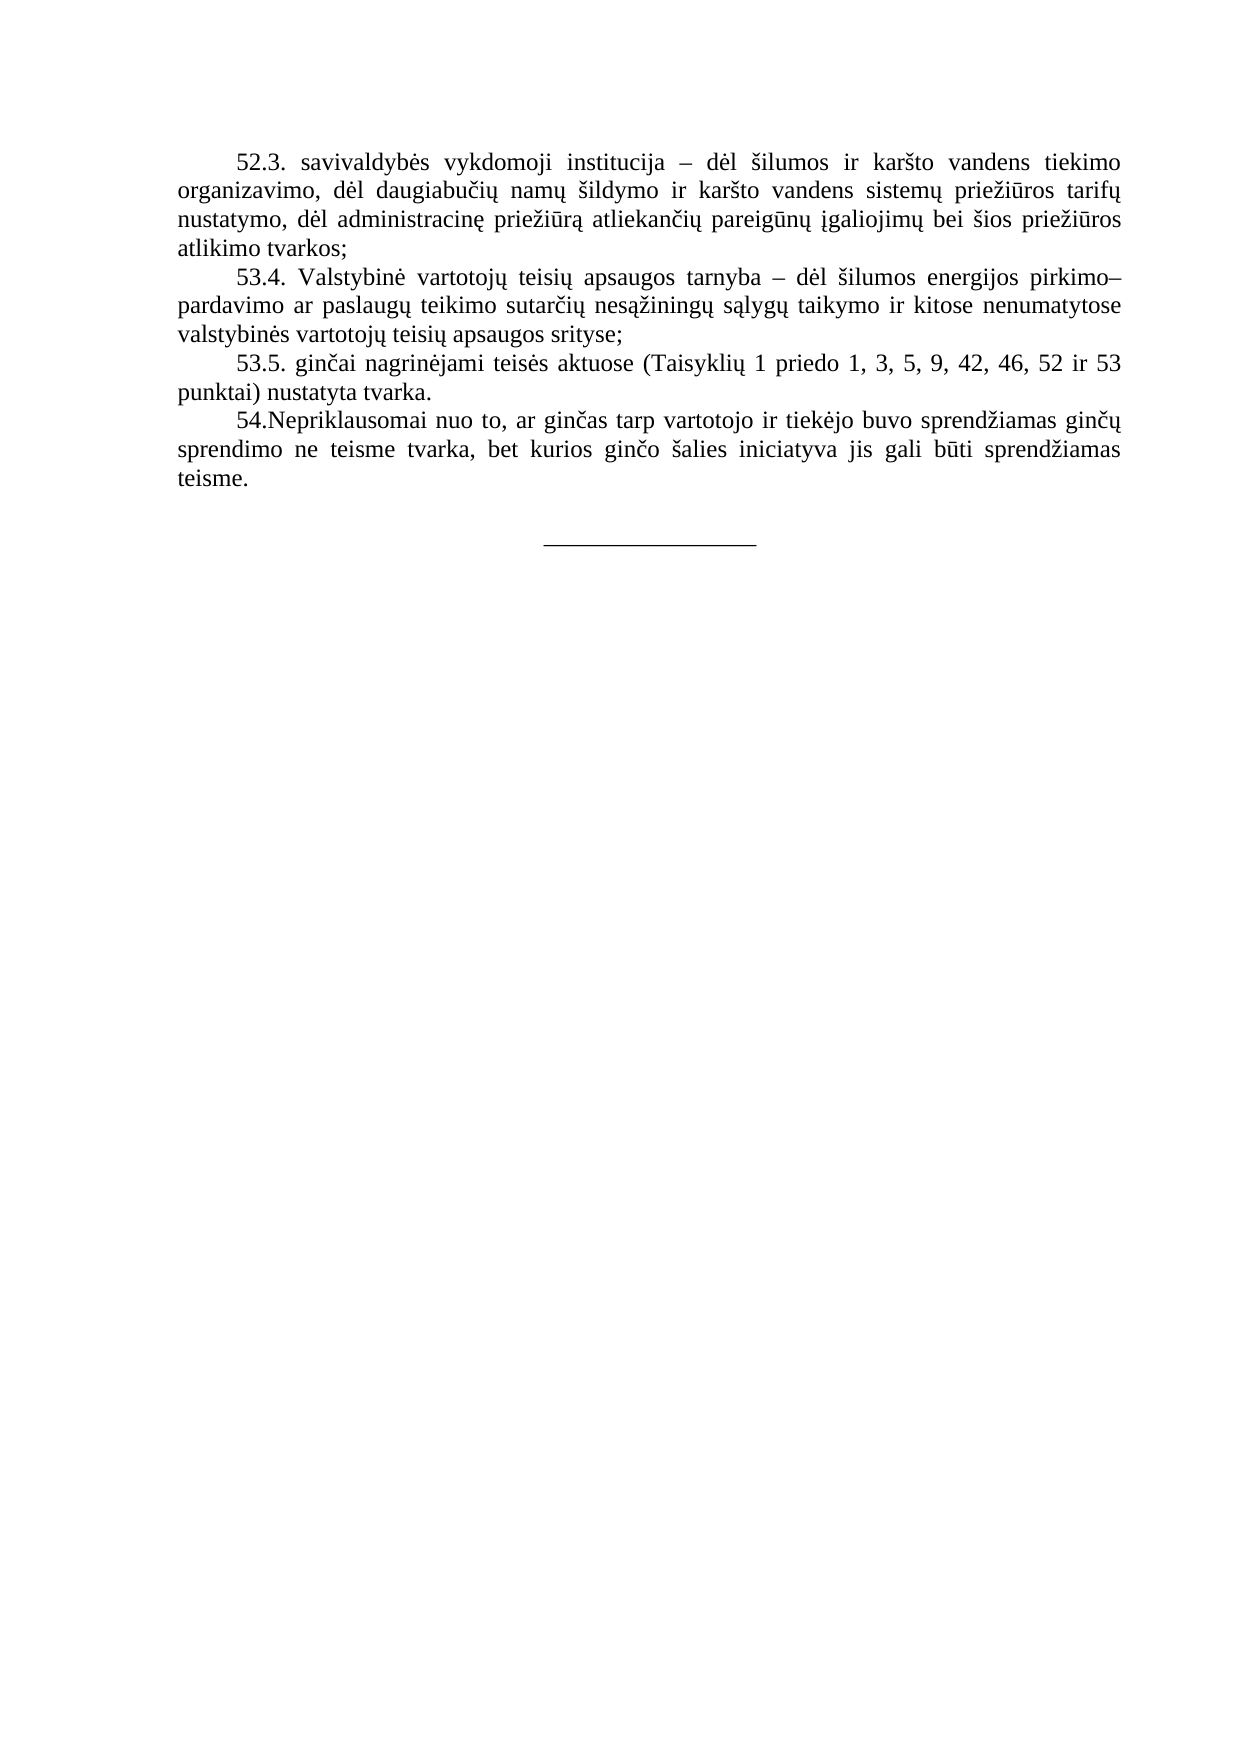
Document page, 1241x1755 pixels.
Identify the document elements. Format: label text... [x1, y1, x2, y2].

text 52.3. savivaldybės vykdomoji institucija – dėl šilumos ir karšto vandens tiekimo organizavimo, dėl daugiabučių namų šildymo ir karšto vandens sistemų priežiūros tarifų nustatymo, dėl administracinę priežiūrą atliekančių pareigūnų įgaliojimų bei šios priežiūros atlikimo tvarkos; [177, 147, 1122, 262]
text _________________ [177, 521, 1122, 549]
text 53.5. ginčai nagrinėjami teisės aktuose (Taisyklių 1 priedo 1, 3, 5, 9, 42, 46, 52 ir 53 punktai) nustatyta tvarka. [177, 348, 1122, 406]
text 53.4. Valstybinė vartotojų teisių apsaugos tarnyba – dėl šilumos energijos pirkimo–pardavimo ar paslaugų teikimo sutarčių nesąžiningų sąlygų taikymo ir kitose nenumatytose valstybinės vartotojų teisių apsaugos srityse; [177, 262, 1122, 348]
text 54.Nepriklausomai nuo to, ar ginčas tarp vartotojo ir tiekėjo buvo sprendžiamas ginčų sprendimo ne teisme tvarka, bet kurios ginčo šalies iniciatyva jis gali būti sprendžiamas teisme. [177, 406, 1122, 492]
